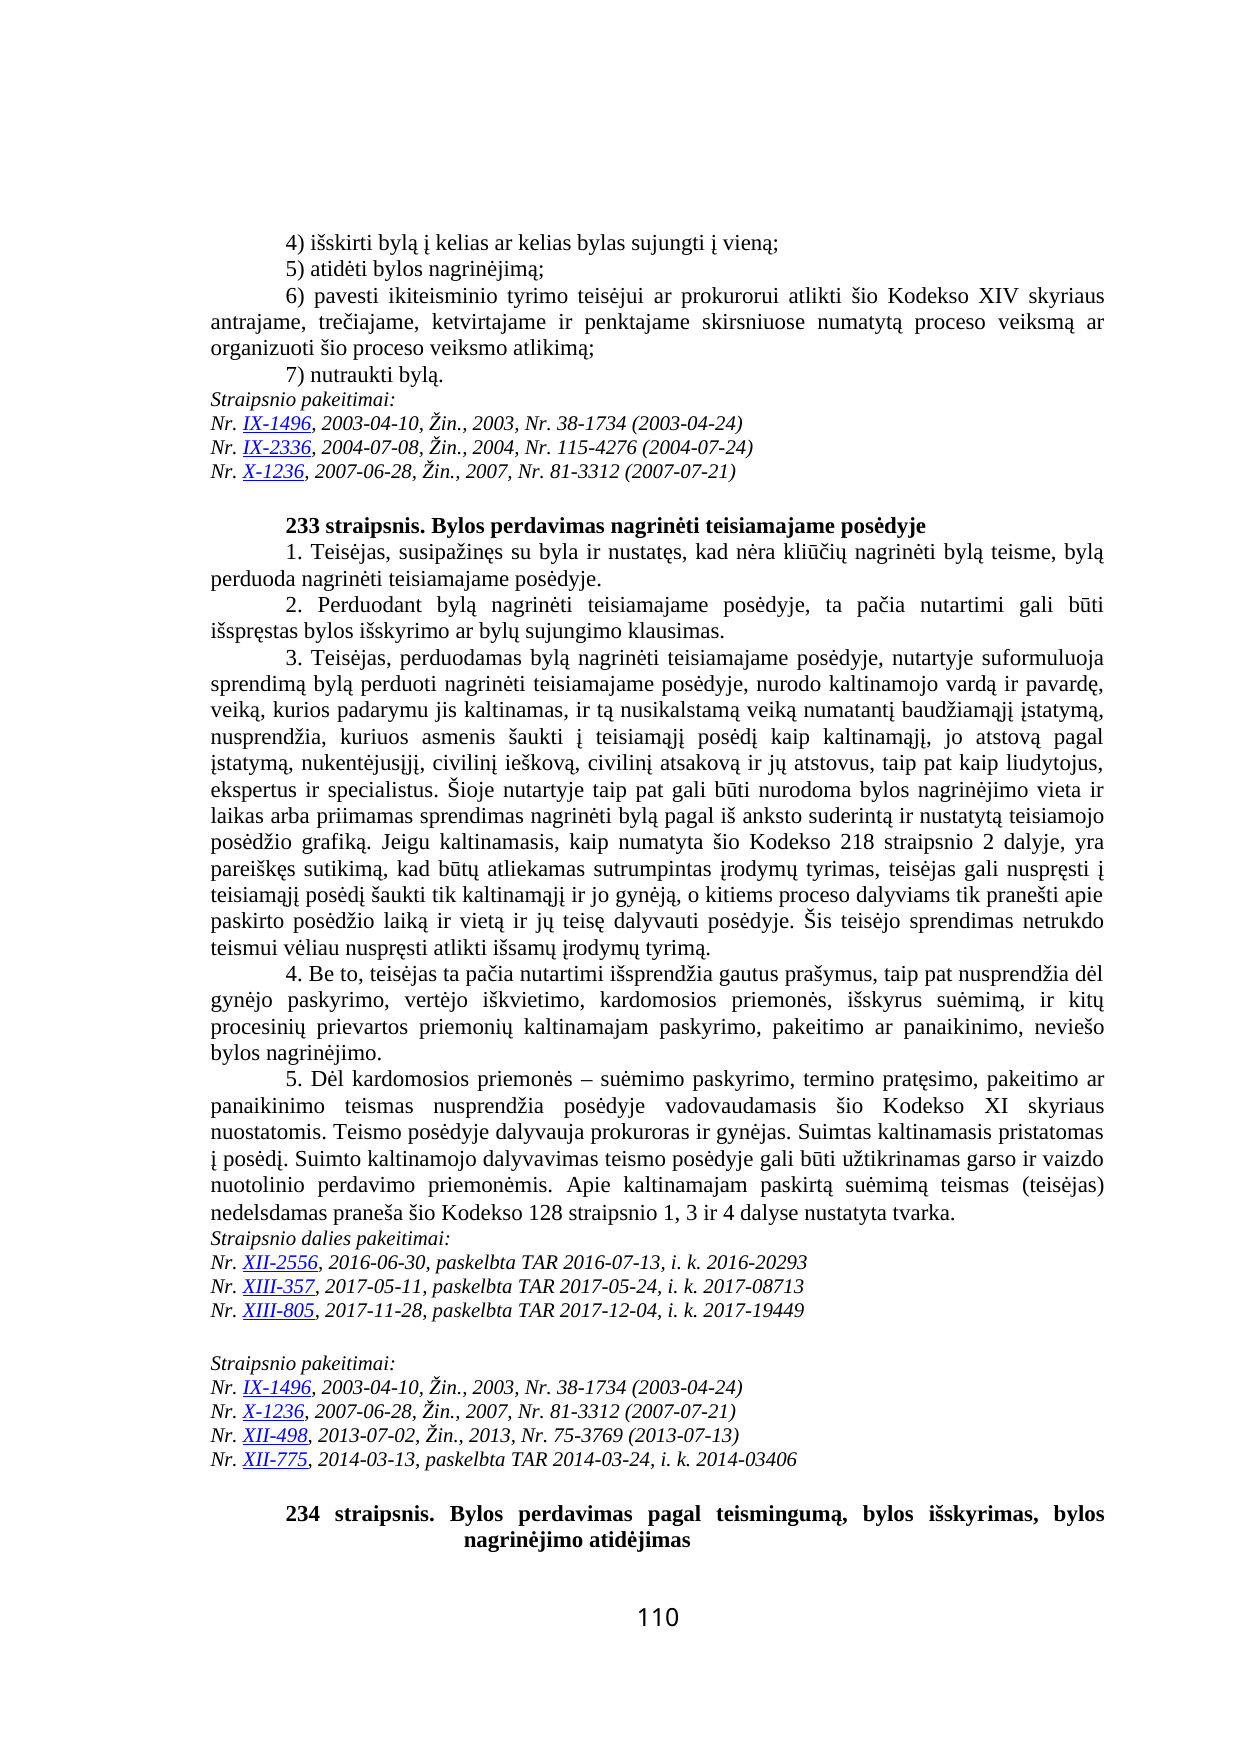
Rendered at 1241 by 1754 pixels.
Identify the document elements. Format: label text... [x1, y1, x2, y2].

text Nr. X-1236, 2007-06-28, Žin., 2007, Nr. 81-3312 (2007-07-21) [210, 1399, 1105, 1423]
text 1. Teisėjas, susipažinęs su byla ir nustatęs, kad nėra kliūčių nagrinėti bylą teisme, bylą perduoda nagrinėti teisiamajame posėdyje. [210, 538, 1105, 591]
text Nr. IX-2336, 2004-07-08, Žin., 2004, Nr. 115-4276 (2004-07-24) [210, 435, 1105, 459]
text Straipsnio dalies pakeitimai: [210, 1226, 1105, 1250]
text Nr. XIII-357, 2017-05-11, paskelbta TAR 2017-05-24, i. k. 2017-08713 [210, 1274, 1105, 1298]
text 7) nutraukti bylą. [210, 361, 1105, 387]
text 233 straipsnis. Bylos perdavimas nagrinėti teisiamajame posėdyje [210, 512, 1105, 538]
text Straipsnio pakeitimai: [210, 387, 1105, 411]
text 234 straipsnis. Bylos perdavimas pagal teismingumą, bylos išskyrimas, bylos nagrinėjimo atidėjimas [285, 1500, 1105, 1553]
text Nr. XII-498, 2013-07-02, Žin., 2013, Nr. 75-3769 (2013-07-13) [210, 1423, 1105, 1447]
text Nr. XIII-805, 2017-11-28, paskelbta TAR 2017-12-04, i. k. 2017-19449 [210, 1298, 1105, 1322]
text 4) išskirti bylą į kelias ar kelias bylas sujungti į vieną; [210, 229, 1105, 255]
text Straipsnio pakeitimai: [210, 1351, 1105, 1375]
text 3. Teisėjas, perduodamas bylą nagrinėti teisiamajame posėdyje, nutartyje suformuluoja sprendimą bylą perduoti nagrinėti teisiamajame posėdyje, nurodo kaltinamojo vardą ir pavardę, veiką, kurios padarymu jis kaltinamas, ir tą nusikalstamą veiką numatantį baudžiamąjį įstatymą, nusprendžia, kuriuos asmenis šaukti į teisiamąjį posėdį kaip kaltinamąjį, jo atstovą pagal įstatymą, nukentėjusįjį, civilinį ieškovą, civilinį atsakovą ir jų atstovus, taip pat kaip liudytojus, ekspertus ir specialistus. Šioje nutartyje taip pat gali būti nurodoma bylos nagrinėjimo vieta ir laikas arba priimamas sprendimas nagrinėti bylą pagal iš anksto suderintą ir nustatytą teisiamojo posėdžio grafiką. Jeigu kaltinamasis, kaip numatyta šio Kodekso 218 straipsnio 2 dalyje, yra pareiškęs sutikimą, kad būtų atliekamas sutrumpintas įrodymų tyrimas, teisėjas gali nuspręsti į teisiamąjį posėdį šaukti tik kaltinamąjį ir jo gynėją, o kitiems proceso dalyviams tik pranešti apie paskirto posėdžio laiką ir vietą ir jų teisę dalyvauti posėdyje. Šis teisėjo sprendimas netrukdo teismui vėliau nuspręsti atlikti išsamų įrodymų tyrimą. [210, 644, 1105, 960]
text 4. Be to, teisėjas ta pačia nutartimi išsprendžia gautus prašymus, taip pat nusprendžia dėl gynėjo paskyrimo, vertėjo iškvietimo, kardomosios priemonės, išskyrus suėmimą, ir kitų procesinių prievartos priemonių kaltinamajam paskyrimo, pakeitimo ar panaikinimo, neviešo bylos nagrinėjimo. [210, 960, 1105, 1066]
text 6) pavesti ikiteisminio tyrimo teisėjui ar prokurorui atlikti šio Kodekso XIV skyriaus antrajame, trečiajame, ketvirtajame ir penktajame skirsniuose numatytą proceso veiksmą ar organizuoti šio proceso veiksmo atlikimą; [210, 282, 1105, 361]
text 5. Dėl kardomosios priemonės – suėmimo paskyrimo, termino pratęsimo, pakeitimo ar panaikinimo teismas nusprendžia posėdyje vadovaudamasis šio Kodekso XI skyriaus nuostatomis. Teismo posėdyje dalyvauja prokuroras ir gynėjas. Suimtas kaltinamasis pristatomas į posėdį. Suimto kaltinamojo dalyvavimas teismo posėdyje gali būti užtikrinamas garso ir vaizdo nuotolinio perdavimo priemonėmis. Apie kaltinamajam paskirtą suėmimą teismas (teisėjas) nedelsdamas praneša šio Kodekso 128 straipsnio 1, 3 ir 4 dalyse nustatyta tvarka. [210, 1066, 1105, 1226]
text 5) atidėti bylos nagrinėjimą; [210, 255, 1105, 282]
text Nr. XII-2556, 2016-06-30, paskelbta TAR 2016-07-13, i. k. 2016-20293 [210, 1250, 1105, 1274]
text Nr. IX-1496, 2003-04-10, Žin., 2003, Nr. 38-1734 (2003-04-24) [210, 1375, 1105, 1399]
text Nr. IX-1496, 2003-04-10, Žin., 2003, Nr. 38-1734 (2003-04-24) [210, 411, 1105, 435]
text Nr. XII-775, 2014-03-13, paskelbta TAR 2014-03-24, i. k. 2014-03406 [210, 1447, 1105, 1471]
text Nr. X-1236, 2007-06-28, Žin., 2007, Nr. 81-3312 (2007-07-21) [210, 459, 1105, 483]
text 2. Perduodant bylą nagrinėti teisiamajame posėdyje, ta pačia nutartimi gali būti išspręstas bylos išskyrimo ar bylų sujungimo klausimas. [210, 591, 1105, 644]
